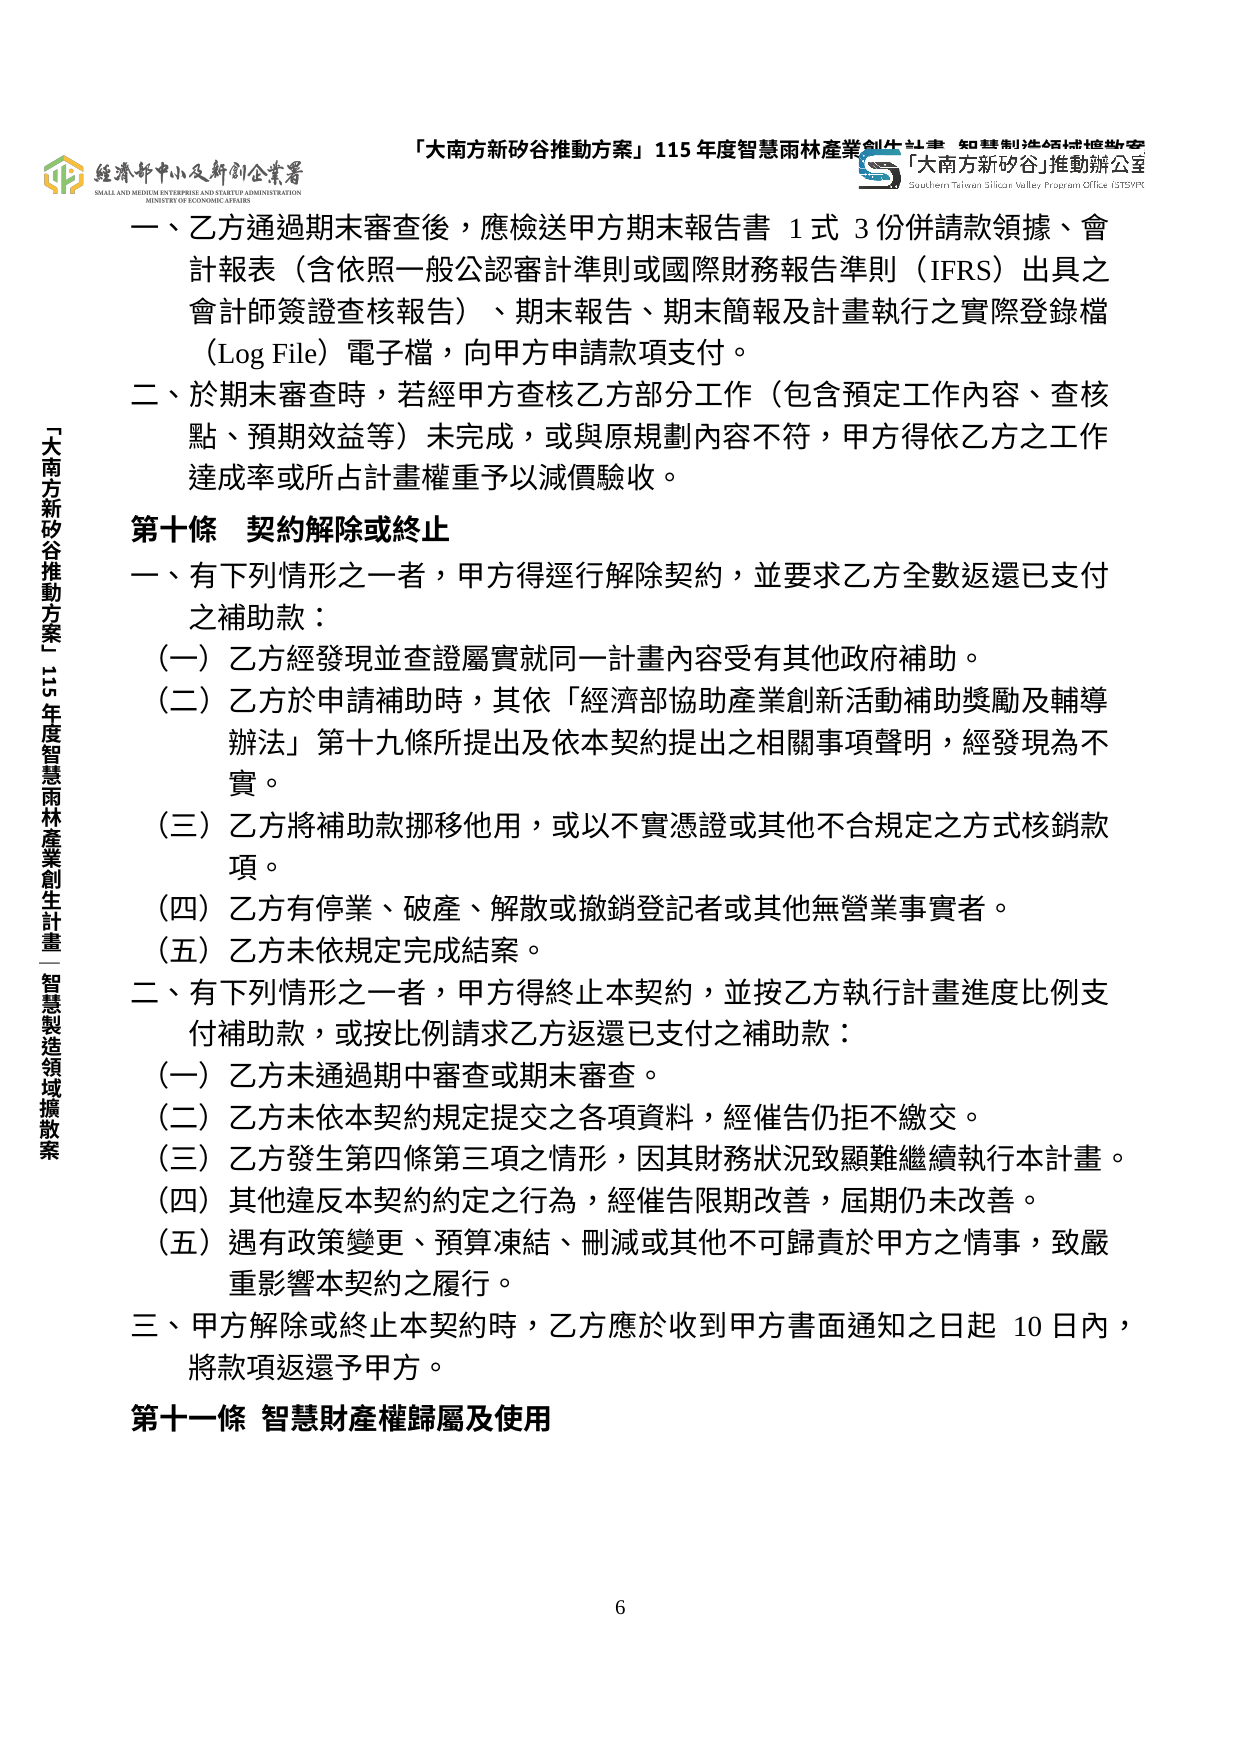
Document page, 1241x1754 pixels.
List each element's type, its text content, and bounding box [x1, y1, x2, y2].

text （一）乙方經發現並查證屬實就同一計畫內容受有其他政府補助。 [140, 636, 1110, 678]
text （三）乙方將補助款挪移他用，或以不實憑證或其他不合規定之方式核銷款項。 [140, 803, 1110, 886]
text 一、乙方通過期末審查後，應檢送甲方期末報告書 1 式 3 份併請款領據、會計報表（含依照一般公認審計準則或國際財務報告準則（IFRS）出具之會計師簽證查核報告）、期末報告、期末簡報及計畫執行之實際登錄檔（Log File）電子檔，向甲方申請款項支付。 [130, 163, 1110, 372]
text （四）其他違反本契約約定之行為，經催告限期改善，屆期仍未改善。 [140, 1178, 1110, 1220]
text 一、有下列情形之一者，甲方得逕行解除契約，並要求乙方全數返還已支付之補助款： [130, 553, 1110, 636]
text 第十一條 智慧財產權歸屬及使用 [130, 1396, 1110, 1438]
text 二、有下列情形之一者，甲方得終止本契約，並按乙方執行計畫進度比例支付補助款，或按比例請求乙方返還已支付之補助款： [130, 970, 1110, 1053]
text （二）乙方未依本契約規定提交之各項資料，經催告仍拒不繳交。 [140, 1095, 1110, 1136]
text （一）乙方未通過期中審查或期末審查。 [140, 1053, 1110, 1095]
text （五）遇有政策變更、預算凍結、刪減或其他不可歸責於甲方之情事，致嚴重影響本契約之履行。 [140, 1220, 1110, 1303]
text 二、於期末審查時，若經甲方查核乙方部分工作（包含預定工作內容、查核點、預期效益等）未完成，或與原規劃內容不符，甲方得依乙方之工作達成率或所占計畫權重予以減價驗收。 [130, 372, 1110, 497]
text （二）乙方於申請補助時，其依「經濟部協助產業創新活動補助獎勵及輔導辦法」第十九條所提出及依本契約提出之相關事項聲明，經發現為不實。 [140, 678, 1110, 803]
text （四）乙方有停業、破產、解散或撤銷登記者或其他無營業事實者。 [140, 886, 1110, 928]
text 三、甲方解除或終止本契約時，乙方應於收到甲方書面通知之日起 10 日內，將款項返還予甲方。 [130, 1303, 1110, 1386]
text 第十條 契約解除或終止 [130, 507, 1110, 549]
text （三）乙方發生第四條第三項之情形，因其財務狀況致顯難繼續執行本計畫。 [140, 1136, 1110, 1178]
text （五）乙方未依規定完成結案。 [140, 928, 1110, 970]
